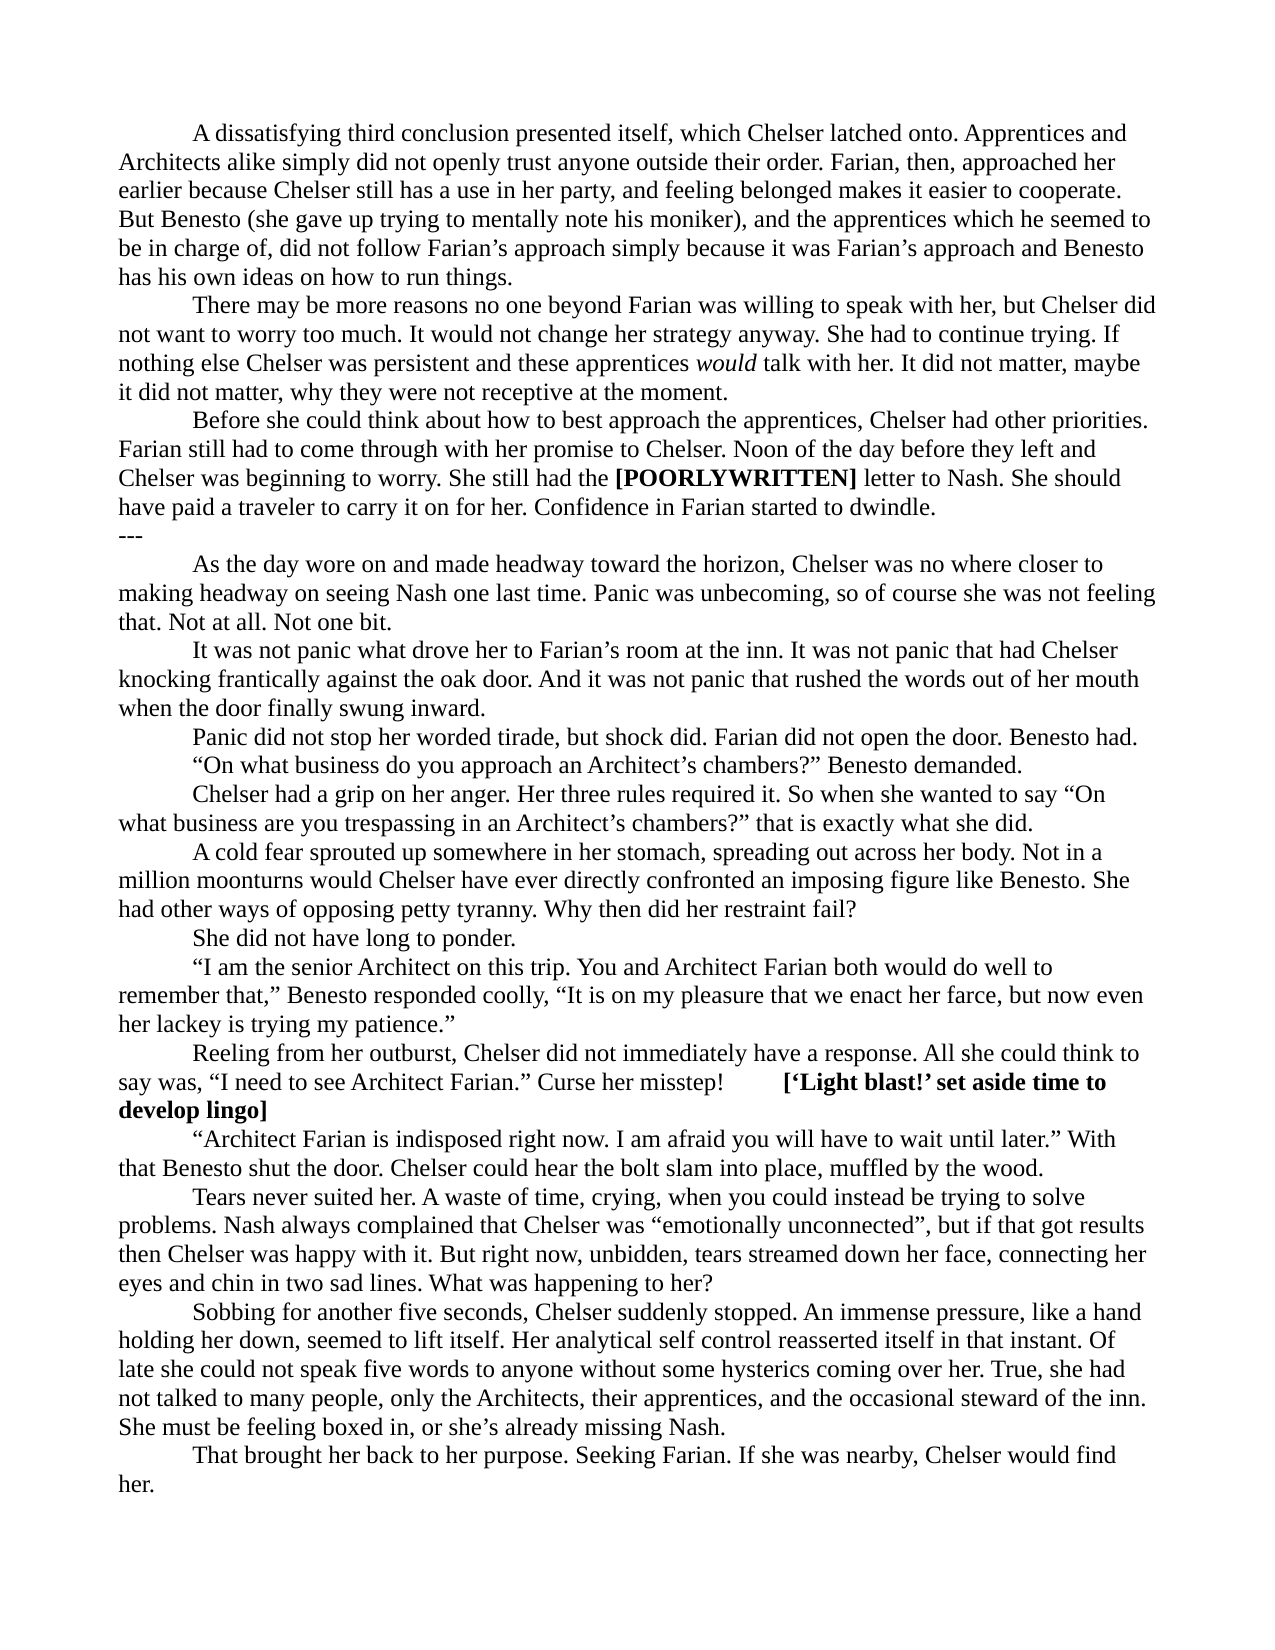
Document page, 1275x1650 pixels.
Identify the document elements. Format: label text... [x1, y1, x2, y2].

text Reeling from her outburst, Chelser did not immediately have a response. All she could think to say was, “I need to see Architect Farian.” Curse her misstep! [‘Light blast!’ set aside time to develop lingo] [118, 1038, 1157, 1124]
text She did not have long to ponder. [118, 923, 1157, 952]
text Sobbing for another five seconds, Chelser suddenly stopped. An immense pressure, like a hand holding her down, seemed to lift itself. Her analytical self control reasserted itself in that instant. Of late she could not speak five words to anyone without some hysterics coming over her. True, she had not talked to many people, only the Architects, their apprentices, and the occasional steward of the inn. She must be feeling boxed in, or she’s already missing Nash. [118, 1297, 1157, 1441]
text “I am the senior Architect on this trip. You and Architect Farian both would do well to remember that,” Benesto responded coolly, “It is on my pleasure that we enact her farce, but now even her lackey is trying my patience.” [118, 952, 1157, 1038]
text A cold fear sprouted up somewhere in her stomach, spreading out across her body. Not in a million moonturns would Chelser have ever directly confronted an imposing figure like Benesto. She had other ways of opposing petty tyranny. Why then did her restraint fail? [118, 837, 1157, 923]
text --- [118, 521, 1157, 549]
text There may be more reasons no one beyond Farian was willing to speak with her, but Chelser did not want to worry too much. It would not change her strategy anyway. She had to continue trying. If nothing else Chelser was persistent and these apprentices would talk with her. It did not matter, maybe it did not matter, why they were not receptive at the moment. [118, 291, 1157, 406]
text A dissatisfying third conclusion presented itself, which Chelser latched onto. Apprentices and Architects alike simply did not openly trust anyone outside their order. Farian, then, approached her earlier because Chelser still has a use in her party, and feeling belonged makes it easier to cooperate. But Benesto (she gave up trying to mentally note his moniker), and the apprentices which he seemed to be in charge of, did not follow Farian’s approach simply because it was Farian’s approach and Benesto has his own ideas on how to run things. [118, 118, 1157, 291]
text Panic did not stop her worded tirade, but shock did. Farian did not open the door. Benesto had. [118, 722, 1157, 751]
text “On what business do you approach an Architect’s chambers?” Benesto demanded. [118, 751, 1157, 779]
text As the day wore on and made headway toward the horizon, Chelser was no where closer to making headway on seeing Nash one last time. Panic was unbecoming, so of course she was not feeling that. Not at all. Not one bit. [118, 549, 1157, 636]
text “Architect Farian is indisposed right now. I am afraid you will have to wait until later.” With that Benesto shut the door. Chelser could hear the bolt slam into place, muffled by the wood. [118, 1124, 1157, 1182]
text That brought her back to her purpose. Seeking Farian. If she was nearby, Chelser would find her. [118, 1441, 1157, 1498]
text Tears never suited her. A waste of time, crying, when you could instead be trying to solve problems. Nash always complained that Chelser was “emotionally unconnected”, but if that got results then Chelser was happy with it. But right now, unbidden, tears streamed down her face, connecting her eyes and chin in two sad lines. What was happening to her? [118, 1182, 1157, 1297]
text It was not panic what drove her to Farian’s room at the inn. It was not panic that had Chelser knocking frantically against the oak door. And it was not panic that rushed the words out of her mouth when the door finally swung inward. [118, 636, 1157, 722]
text Chelser had a grip on her anger. Her three rules required it. So when she wanted to say “On what business are you trespassing in an Architect’s chambers?” that is exactly what she did. [118, 779, 1157, 837]
text Before she could think about how to best approach the apprentices, Chelser had other priorities. Farian still had to come through with her promise to Chelser. Noon of the day before they left and Chelser was beginning to worry. She still had the [POORLYWRITTEN] letter to Nash. She should have paid a traveler to carry it on for her. Confidence in Farian started to dwindle. [118, 406, 1157, 521]
